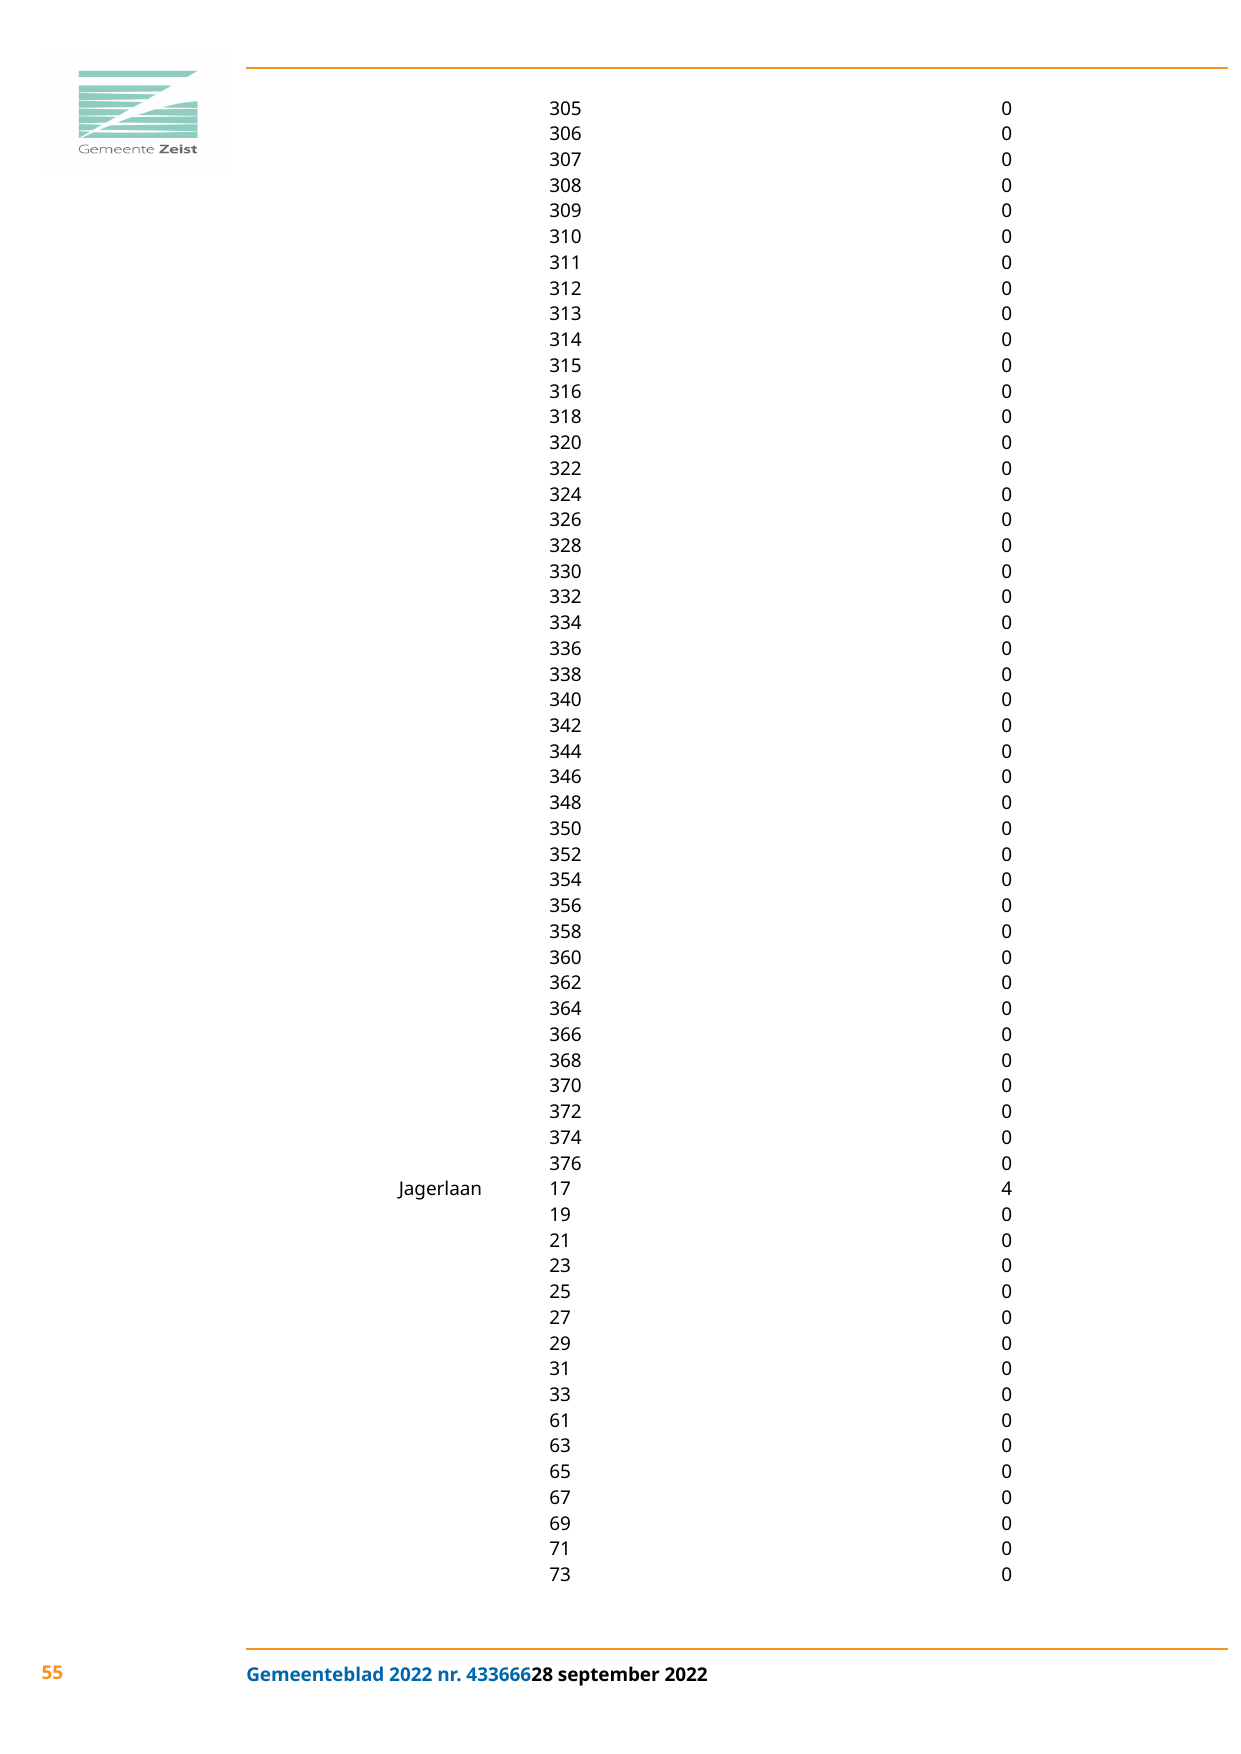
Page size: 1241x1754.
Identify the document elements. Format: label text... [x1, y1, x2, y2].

table_cell [248, 404, 398, 429]
table_cell [399, 1150, 549, 1175]
table_cell [850, 1124, 1001, 1150]
table_cell [399, 95, 549, 121]
table_cell [700, 712, 850, 738]
table_cell [399, 326, 549, 352]
table_cell [700, 1304, 850, 1330]
table_cell [850, 1381, 1001, 1407]
table_cell [248, 1484, 398, 1510]
table_cell 63 [549, 1433, 700, 1458]
table_cell 0 [1001, 1253, 1152, 1278]
table_cell 21 [549, 1227, 700, 1253]
table_cell [248, 635, 398, 661]
table_cell [399, 867, 549, 892]
table_cell [399, 1433, 549, 1458]
table_cell 0 [1001, 841, 1152, 867]
table_cell 31 [549, 1356, 700, 1381]
table_cell [850, 198, 1001, 223]
table_cell [248, 172, 398, 198]
table_cell 0 [1001, 1433, 1152, 1458]
table_cell [248, 687, 398, 712]
table_cell 348 [549, 790, 700, 815]
table_cell 0 [1001, 172, 1152, 198]
table_cell [399, 1073, 549, 1098]
table_cell 0 [1001, 532, 1152, 558]
table_cell [399, 712, 549, 738]
table_cell [850, 764, 1001, 789]
table_cell 0 [1001, 275, 1152, 301]
table_cell 0 [1001, 1459, 1152, 1484]
table_cell 310 [549, 224, 700, 249]
table_cell [248, 1227, 398, 1253]
table_cell [850, 867, 1001, 892]
table_cell [700, 867, 850, 892]
table_cell 344 [549, 738, 700, 764]
table_cell 0 [1001, 1021, 1152, 1047]
table_cell [399, 121, 549, 146]
table_cell 0 [1001, 738, 1152, 764]
table_cell [399, 918, 549, 944]
table_cell [850, 1278, 1001, 1304]
table_cell Jagerlaan [399, 1175, 549, 1201]
table_cell 305 [549, 95, 700, 121]
table_cell [700, 1175, 850, 1201]
table_cell [700, 378, 850, 403]
table_cell 314 [549, 326, 700, 352]
table_cell [850, 609, 1001, 635]
table_cell [700, 532, 850, 558]
table_cell [850, 1407, 1001, 1433]
table_cell 315 [549, 352, 700, 378]
table_cell 307 [549, 146, 700, 172]
table_cell [248, 841, 398, 867]
table_cell [248, 1098, 398, 1124]
table_cell 332 [549, 584, 700, 609]
table_cell 29 [549, 1330, 700, 1356]
table_cell [700, 738, 850, 764]
table_cell 0 [1001, 867, 1152, 892]
table_cell [700, 558, 850, 584]
table_cell [399, 301, 549, 326]
table_cell [700, 1253, 850, 1278]
table_cell [399, 198, 549, 223]
table_cell [850, 1253, 1001, 1278]
table_cell [399, 172, 549, 198]
table_cell [700, 224, 850, 249]
table_cell [399, 352, 549, 378]
table_cell [248, 712, 398, 738]
table_cell 318 [549, 404, 700, 429]
table_cell 313 [549, 301, 700, 326]
table_cell [700, 1021, 850, 1047]
table_cell [248, 1253, 398, 1278]
table_cell [399, 1098, 549, 1124]
table_cell [399, 738, 549, 764]
table_cell [700, 687, 850, 712]
table_cell [700, 404, 850, 429]
table_cell [248, 1124, 398, 1150]
table_cell [850, 481, 1001, 506]
table_cell [248, 1407, 398, 1433]
table_cell [248, 995, 398, 1021]
table_cell [700, 95, 850, 121]
table_cell [850, 1330, 1001, 1356]
table_cell 61 [549, 1407, 700, 1433]
table_cell [850, 326, 1001, 352]
table_cell 0 [1001, 224, 1152, 249]
table_cell [399, 1510, 549, 1536]
table_cell 372 [549, 1098, 700, 1124]
table_cell [850, 970, 1001, 995]
table_cell [248, 944, 398, 969]
table_cell 0 [1001, 584, 1152, 609]
table_cell [399, 815, 549, 841]
table_cell [399, 1201, 549, 1227]
table_cell 0 [1001, 970, 1152, 995]
table_cell [248, 481, 398, 506]
table_cell 350 [549, 815, 700, 841]
table_cell 0 [1001, 893, 1152, 918]
table_cell [700, 661, 850, 687]
table_cell [248, 815, 398, 841]
table_cell 0 [1001, 1201, 1152, 1227]
table_cell 0 [1001, 1484, 1152, 1510]
table_cell 0 [1001, 1304, 1152, 1330]
table_cell [850, 1175, 1001, 1201]
table_cell 0 [1001, 1278, 1152, 1304]
table_cell [850, 249, 1001, 275]
table_cell [700, 764, 850, 789]
table_cell 0 [1001, 404, 1152, 429]
table_cell [399, 893, 549, 918]
table_cell 0 [1001, 712, 1152, 738]
table_cell [700, 1047, 850, 1072]
table_cell [399, 635, 549, 661]
table_cell 370 [549, 1073, 700, 1098]
table_cell [248, 584, 398, 609]
table_cell 324 [549, 481, 700, 506]
table_cell [700, 121, 850, 146]
table_cell [399, 1124, 549, 1150]
table_cell [700, 841, 850, 867]
table_cell [850, 1227, 1001, 1253]
table_cell [850, 1047, 1001, 1072]
table_cell 0 [1001, 1150, 1152, 1175]
table_cell 308 [549, 172, 700, 198]
table_cell [700, 1330, 850, 1356]
table_cell [700, 1381, 850, 1407]
table_cell [399, 558, 549, 584]
table_cell [850, 1073, 1001, 1098]
table_cell [850, 841, 1001, 867]
table_cell [248, 790, 398, 815]
table_cell [700, 455, 850, 481]
table_cell 0 [1001, 326, 1152, 352]
table_cell [850, 584, 1001, 609]
table_cell [399, 609, 549, 635]
table_cell [399, 1330, 549, 1356]
table_cell 0 [1001, 558, 1152, 584]
table_cell [850, 712, 1001, 738]
table_cell [700, 1484, 850, 1510]
table_cell [248, 121, 398, 146]
table_cell [850, 301, 1001, 326]
table_cell 0 [1001, 1536, 1152, 1561]
table_cell [850, 918, 1001, 944]
table_cell 69 [549, 1510, 700, 1536]
table_cell [248, 1175, 398, 1201]
table_cell 0 [1001, 506, 1152, 532]
table_cell [850, 429, 1001, 455]
table_cell [850, 995, 1001, 1021]
table_cell 0 [1001, 1510, 1152, 1536]
table_cell [399, 429, 549, 455]
table_cell [850, 1459, 1001, 1484]
table_cell 336 [549, 635, 700, 661]
table_cell 0 [1001, 815, 1152, 841]
table_cell [248, 1433, 398, 1458]
table_cell 0 [1001, 1073, 1152, 1098]
picture [41, 47, 231, 172]
table_cell [399, 790, 549, 815]
table_cell [850, 121, 1001, 146]
table_cell [700, 635, 850, 661]
table_cell [850, 1098, 1001, 1124]
table_cell [850, 1561, 1001, 1587]
table_cell [399, 1278, 549, 1304]
table_cell [700, 301, 850, 326]
table_cell 334 [549, 609, 700, 635]
table_cell [399, 1536, 549, 1561]
table_cell 0 [1001, 1381, 1152, 1407]
table_cell [248, 1330, 398, 1356]
table_cell 0 [1001, 378, 1152, 403]
table_cell 0 [1001, 429, 1152, 455]
table_cell [248, 1510, 398, 1536]
table_cell [850, 455, 1001, 481]
table_cell 352 [549, 841, 700, 867]
table_cell 27 [549, 1304, 700, 1330]
table_cell [248, 893, 398, 918]
table_cell [248, 1073, 398, 1098]
table_cell [700, 584, 850, 609]
table_cell [700, 995, 850, 1021]
table_cell [850, 1536, 1001, 1561]
table_cell 0 [1001, 481, 1152, 506]
table_cell [850, 1201, 1001, 1227]
table_cell 0 [1001, 661, 1152, 687]
table_cell [850, 1510, 1001, 1536]
table_cell [248, 1561, 398, 1587]
table_cell 67 [549, 1484, 700, 1510]
table_cell [399, 506, 549, 532]
table_cell 73 [549, 1561, 700, 1587]
table_cell 4 [1001, 1175, 1152, 1201]
table_cell 312 [549, 275, 700, 301]
table_cell [248, 1459, 398, 1484]
table_cell [248, 95, 398, 121]
table_cell [700, 1356, 850, 1381]
table_cell [850, 404, 1001, 429]
table_cell [248, 352, 398, 378]
table_cell [700, 1098, 850, 1124]
table_cell 0 [1001, 635, 1152, 661]
table_cell [248, 918, 398, 944]
table_cell [399, 944, 549, 969]
table_cell [850, 1304, 1001, 1330]
table_cell [850, 378, 1001, 403]
table_cell [700, 429, 850, 455]
table_cell [850, 1150, 1001, 1175]
table_cell 0 [1001, 1124, 1152, 1150]
table_cell [248, 1021, 398, 1047]
table_cell [850, 1484, 1001, 1510]
table_cell [399, 584, 549, 609]
table_cell [248, 1536, 398, 1561]
table_cell [700, 1227, 850, 1253]
table_cell [248, 198, 398, 223]
table_cell 65 [549, 1459, 700, 1484]
table_cell [850, 944, 1001, 969]
table_cell [248, 609, 398, 635]
table_cell [248, 1047, 398, 1072]
table_cell 322 [549, 455, 700, 481]
table_cell [700, 1510, 850, 1536]
table_cell [700, 249, 850, 275]
table_cell [850, 687, 1001, 712]
table_cell [850, 172, 1001, 198]
table_cell 0 [1001, 146, 1152, 172]
table_cell [399, 481, 549, 506]
table_cell [248, 249, 398, 275]
table_cell [248, 1201, 398, 1227]
table_cell 340 [549, 687, 700, 712]
table_cell 338 [549, 661, 700, 687]
table_cell [248, 970, 398, 995]
table_cell 33 [549, 1381, 700, 1407]
table_cell [399, 1356, 549, 1381]
table_cell [248, 301, 398, 326]
table_cell 0 [1001, 687, 1152, 712]
table_cell [248, 275, 398, 301]
table_cell [700, 893, 850, 918]
table_cell 368 [549, 1047, 700, 1072]
table_cell [248, 429, 398, 455]
table_cell [850, 893, 1001, 918]
table_cell [850, 1356, 1001, 1381]
table_cell 0 [1001, 121, 1152, 146]
table_cell [700, 790, 850, 815]
table_cell [399, 455, 549, 481]
table_cell 358 [549, 918, 700, 944]
table_cell [700, 1124, 850, 1150]
table_cell [850, 275, 1001, 301]
table_cell 0 [1001, 198, 1152, 223]
table_cell [399, 532, 549, 558]
table_cell [248, 1381, 398, 1407]
table_cell [399, 1561, 549, 1587]
table_cell [850, 1433, 1001, 1458]
table_cell [248, 378, 398, 403]
table_cell 311 [549, 249, 700, 275]
table_cell [700, 172, 850, 198]
table_cell [850, 95, 1001, 121]
table_cell 309 [549, 198, 700, 223]
table_cell [248, 867, 398, 892]
table_cell [248, 1278, 398, 1304]
table_cell [700, 481, 850, 506]
table_cell [399, 1021, 549, 1047]
table_cell 330 [549, 558, 700, 584]
table_cell [700, 944, 850, 969]
table_cell [399, 404, 549, 429]
table_cell [399, 146, 549, 172]
table_cell [700, 815, 850, 841]
table_cell 364 [549, 995, 700, 1021]
table_cell [700, 970, 850, 995]
table_cell [248, 326, 398, 352]
table_cell [850, 815, 1001, 841]
table_cell [700, 352, 850, 378]
table_cell 374 [549, 1124, 700, 1150]
table_cell [399, 661, 549, 687]
table_cell [700, 1278, 850, 1304]
table_cell [399, 764, 549, 789]
table_cell [700, 506, 850, 532]
table_cell 0 [1001, 944, 1152, 969]
table_cell [850, 352, 1001, 378]
table_cell [850, 1021, 1001, 1047]
table_cell 0 [1001, 1047, 1152, 1072]
table_cell [248, 1150, 398, 1175]
table_cell [850, 532, 1001, 558]
table_cell 0 [1001, 249, 1152, 275]
table_cell 306 [549, 121, 700, 146]
table_cell [850, 738, 1001, 764]
table_cell [700, 918, 850, 944]
table_cell [399, 1047, 549, 1072]
table_cell [248, 506, 398, 532]
table_cell 0 [1001, 455, 1152, 481]
table_cell [850, 558, 1001, 584]
table_cell 316 [549, 378, 700, 403]
table_cell 0 [1001, 352, 1152, 378]
table_cell [248, 455, 398, 481]
table_cell 17 [549, 1175, 700, 1201]
table_cell 320 [549, 429, 700, 455]
table_cell 0 [1001, 1330, 1152, 1356]
table_cell [399, 224, 549, 249]
table_cell 346 [549, 764, 700, 789]
table_cell [700, 1459, 850, 1484]
table_cell [850, 146, 1001, 172]
table_cell [399, 841, 549, 867]
table_cell [850, 224, 1001, 249]
table_cell 0 [1001, 918, 1152, 944]
table_cell [700, 1536, 850, 1561]
table_cell [700, 275, 850, 301]
table_cell [399, 1484, 549, 1510]
table_cell [248, 558, 398, 584]
table_cell 328 [549, 532, 700, 558]
table_cell [700, 1561, 850, 1587]
table_cell 0 [1001, 1356, 1152, 1381]
table_cell 0 [1001, 764, 1152, 789]
table_cell 0 [1001, 1227, 1152, 1253]
table_cell [248, 532, 398, 558]
table_cell [399, 1253, 549, 1278]
table_cell 362 [549, 970, 700, 995]
table_cell 0 [1001, 1407, 1152, 1433]
table_cell [399, 1381, 549, 1407]
table_cell 376 [549, 1150, 700, 1175]
table_cell [399, 1407, 549, 1433]
table_cell [700, 609, 850, 635]
table_cell 0 [1001, 609, 1152, 635]
table_cell 0 [1001, 1561, 1152, 1587]
table_cell [850, 661, 1001, 687]
table_cell [248, 738, 398, 764]
table_cell 0 [1001, 790, 1152, 815]
table_cell 71 [549, 1536, 700, 1561]
table_cell 0 [1001, 995, 1152, 1021]
table_cell 23 [549, 1253, 700, 1278]
table_cell 0 [1001, 95, 1152, 121]
table_cell [399, 1304, 549, 1330]
table_cell [399, 378, 549, 403]
table_cell [700, 146, 850, 172]
table_cell [700, 326, 850, 352]
table_cell [399, 249, 549, 275]
table_cell 366 [549, 1021, 700, 1047]
table_cell [700, 1073, 850, 1098]
table_cell 360 [549, 944, 700, 969]
table_cell 0 [1001, 1098, 1152, 1124]
table_cell [248, 146, 398, 172]
table_cell [399, 1227, 549, 1253]
table_cell [248, 224, 398, 249]
table_cell [248, 1356, 398, 1381]
table_cell [248, 764, 398, 789]
table_cell 342 [549, 712, 700, 738]
table_cell [700, 1407, 850, 1433]
table_cell 326 [549, 506, 700, 532]
table_cell [248, 1304, 398, 1330]
table_cell [399, 275, 549, 301]
table_cell 354 [549, 867, 700, 892]
table_cell [700, 1201, 850, 1227]
table_cell [850, 790, 1001, 815]
table_cell 25 [549, 1278, 700, 1304]
table_cell [399, 687, 549, 712]
table_cell [700, 1433, 850, 1458]
table_cell [399, 1459, 549, 1484]
table_cell [248, 661, 398, 687]
table_cell [850, 635, 1001, 661]
table_cell [700, 1150, 850, 1175]
table_cell [399, 970, 549, 995]
table_cell [700, 198, 850, 223]
table_cell 0 [1001, 301, 1152, 326]
table_cell [850, 506, 1001, 532]
table_cell 356 [549, 893, 700, 918]
table_cell [399, 995, 549, 1021]
table_cell 19 [549, 1201, 700, 1227]
